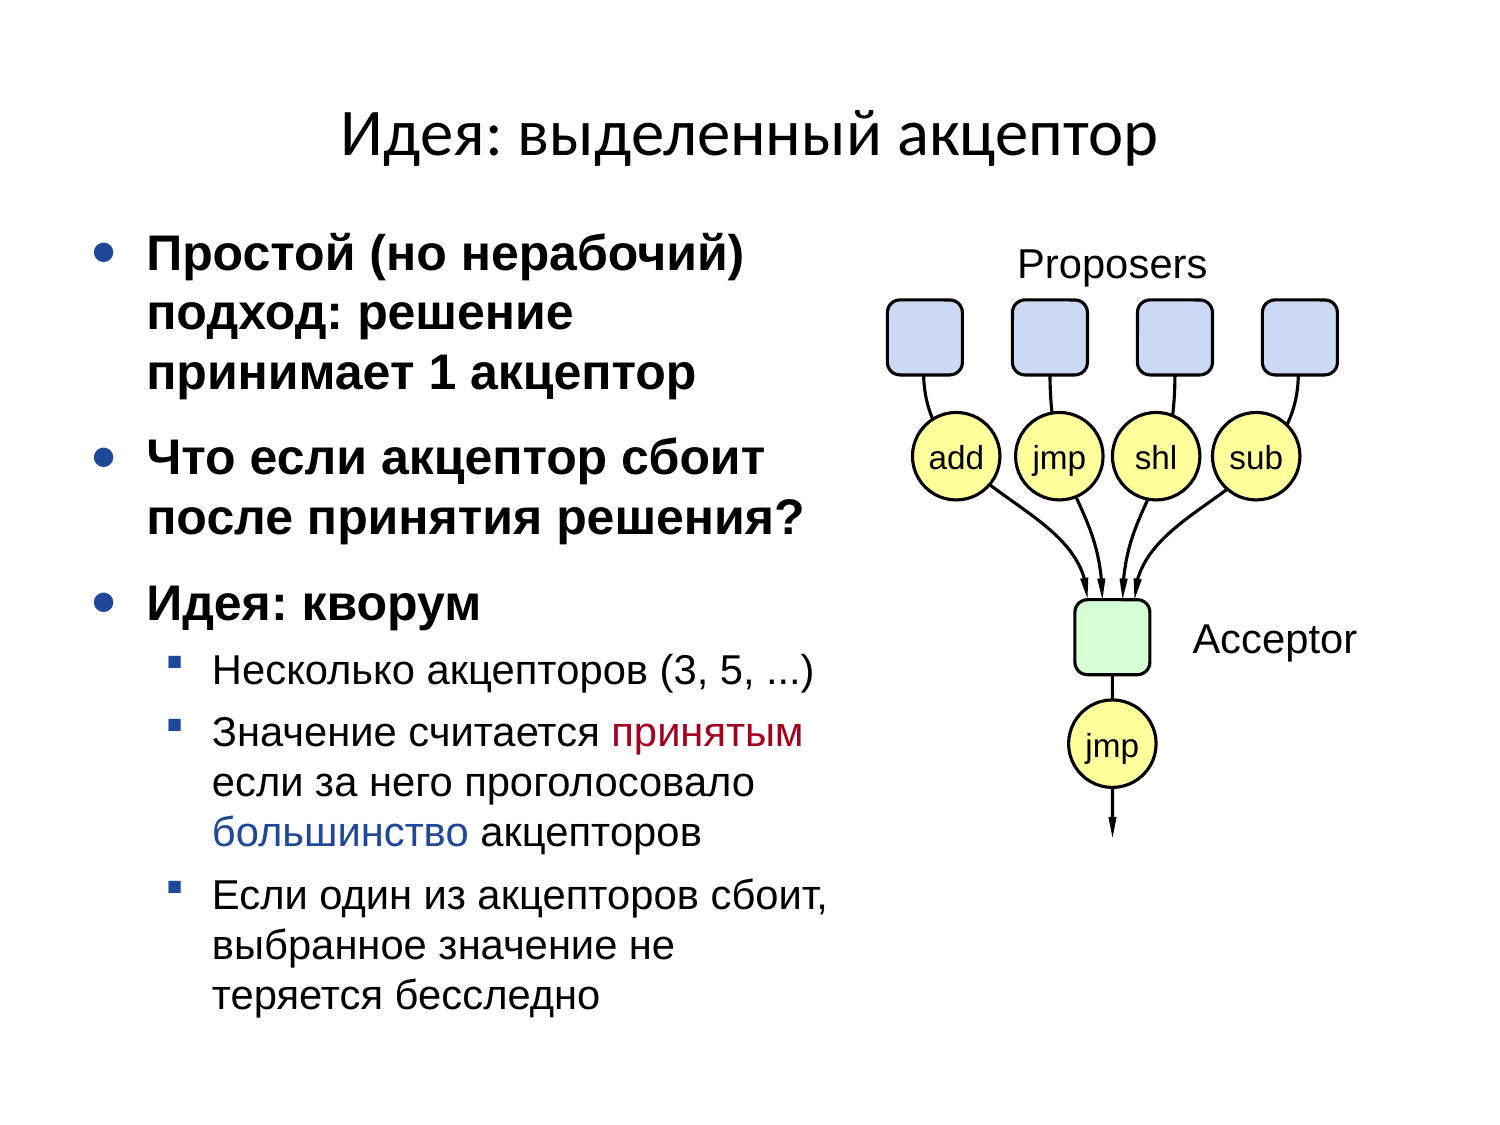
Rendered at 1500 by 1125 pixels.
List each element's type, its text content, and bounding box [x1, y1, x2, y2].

title Идея: выделенный акцептор [75, 45, 1426, 233]
text_box jmp [1015, 412, 1104, 500]
text_box [1137, 299, 1213, 375]
text_box [1262, 299, 1338, 375]
text_box Proposers [1012, 236, 1213, 288]
text_box shl [1112, 412, 1200, 500]
text_box jmp [1068, 699, 1157, 788]
text_box [1012, 299, 1088, 375]
text_box [1074, 599, 1150, 675]
list Простой (но нерабочий) подход: решение принимает 1 акцептор Что если акцептор сбоит после принятия решения? Идея: кворум Несколько акцепторов (3, 5, ...) Значение считается принятым если за него проголосовало большинство акцепторов Если один из акцепторов сбоит, выбранное значение не теряется бесследно [75, 233, 850, 1000]
text_box Acceptor [1175, 611, 1375, 663]
text_box add [912, 412, 1000, 500]
text_box [887, 299, 963, 375]
text_box sub [1212, 412, 1300, 500]
